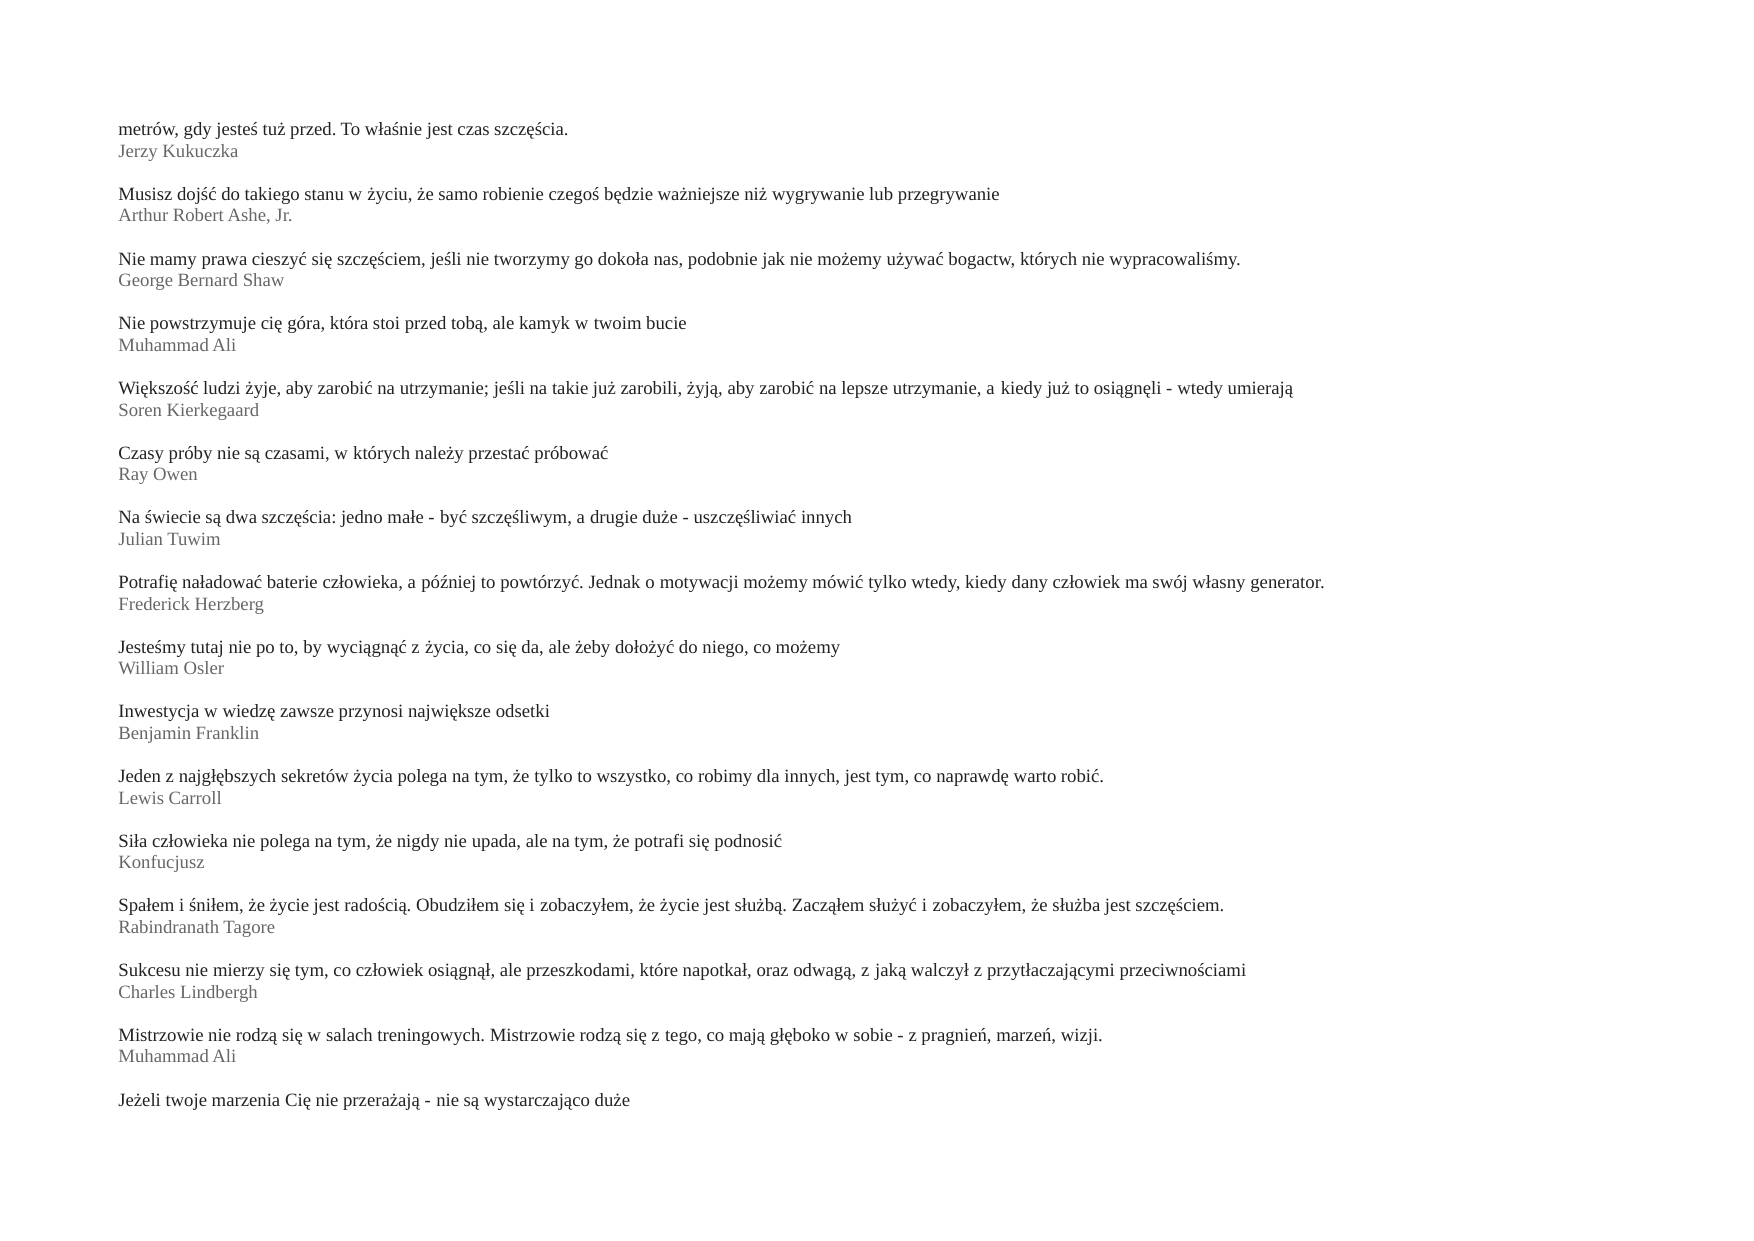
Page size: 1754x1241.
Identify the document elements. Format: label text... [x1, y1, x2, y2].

text Spałem i śniłem, że życie jest radością. Obudziłem się i zobaczyłem, że życie jest służbą. Zacząłem służyć i zobaczyłem, że służba jest szczęściem. [118, 894, 1636, 916]
text Frederick Herzberg [118, 592, 1636, 614]
text Jeżeli twoje marzenia Cię nie przerażają - nie są wystarczająco duże [118, 1088, 1636, 1110]
text Siła człowieka nie polega na tym, że nigdy nie upada, ale na tym, że potrafi się podnosić [118, 830, 1636, 851]
text William Osler [118, 657, 1636, 679]
text Muhammad Ali [118, 334, 1636, 355]
text Muhammad Ali [118, 1045, 1636, 1067]
text Jeden z najgłębszych sekretów życia polega na tym, że tylko to wszystko, co robimy dla innych, jest tym, co naprawdę warto robić. [118, 765, 1636, 787]
text Nie powstrzymuje cię góra, która stoi przed tobą, ale kamyk w twoim bucie [118, 312, 1636, 334]
text Większość ludzi żyje, aby zarobić na utrzymanie; jeśli na takie już zarobili, żyją, aby zarobić na lepsze utrzymanie, a kiedy już to osiągnęli - wtedy umierają [118, 377, 1636, 398]
text Potrafię naładować baterie człowieka, a później to powtórzyć. Jednak o motywacji możemy mówić tylko wtedy, kiedy dany człowiek ma swój własny generator. [118, 571, 1636, 592]
text Nie mamy prawa cieszyć się szczęściem, jeśli nie tworzymy go dokoła nas, podobnie jak nie możemy używać bogactw, których nie wypracowaliśmy. [118, 247, 1636, 269]
text Na świecie są dwa szczęścia: jedno małe - być szczęśliwym, a drugie duże - uszczęśliwiać innych [118, 506, 1636, 528]
text Inwestycja w wiedzę zawsze przynosi największe odsetki [118, 700, 1636, 722]
text Julian Tuwim [118, 528, 1636, 549]
text Mistrzowie nie rodzą się w salach treningowych. Mistrzowie rodzą się z tego, co mają głęboko w sobie - z pragnień, marzeń, wizji. [118, 1024, 1636, 1045]
text Lewis Carroll [118, 787, 1636, 808]
text Ray Owen [118, 463, 1636, 485]
text Arthur Robert Ashe, Jr. [118, 204, 1636, 226]
text Sukcesu nie mierzy się tym, co człowiek osiągnął, ale przeszkodami, które napotkał, oraz odwagą, z jaką walczył z przytłaczającymi przeciwnościami [118, 959, 1636, 981]
text Jerzy Kukuczka [118, 140, 1636, 161]
text Musisz dojść do takiego stanu w życiu, że samo robienie czegoś będzie ważniejsze niż wygrywanie lub przegrywanie [118, 183, 1636, 204]
text Benjamin Franklin [118, 722, 1636, 743]
text Konfucjusz [118, 851, 1636, 873]
text Czasy próby nie są czasami, w których należy przestać próbować [118, 442, 1636, 463]
text Charles Lindbergh [118, 981, 1636, 1002]
text Jesteśmy tutaj nie po to, by wyciągnąć z życia, co się da, ale żeby dołożyć do niego, co możemy [118, 636, 1636, 657]
text George Bernard Shaw [118, 269, 1636, 291]
text Rabindranath Tagore [118, 916, 1636, 937]
text metrów, gdy jesteś tuż przed. To właśnie jest czas szczęścia. [118, 118, 1636, 140]
text Soren Kierkegaard [118, 398, 1636, 420]
